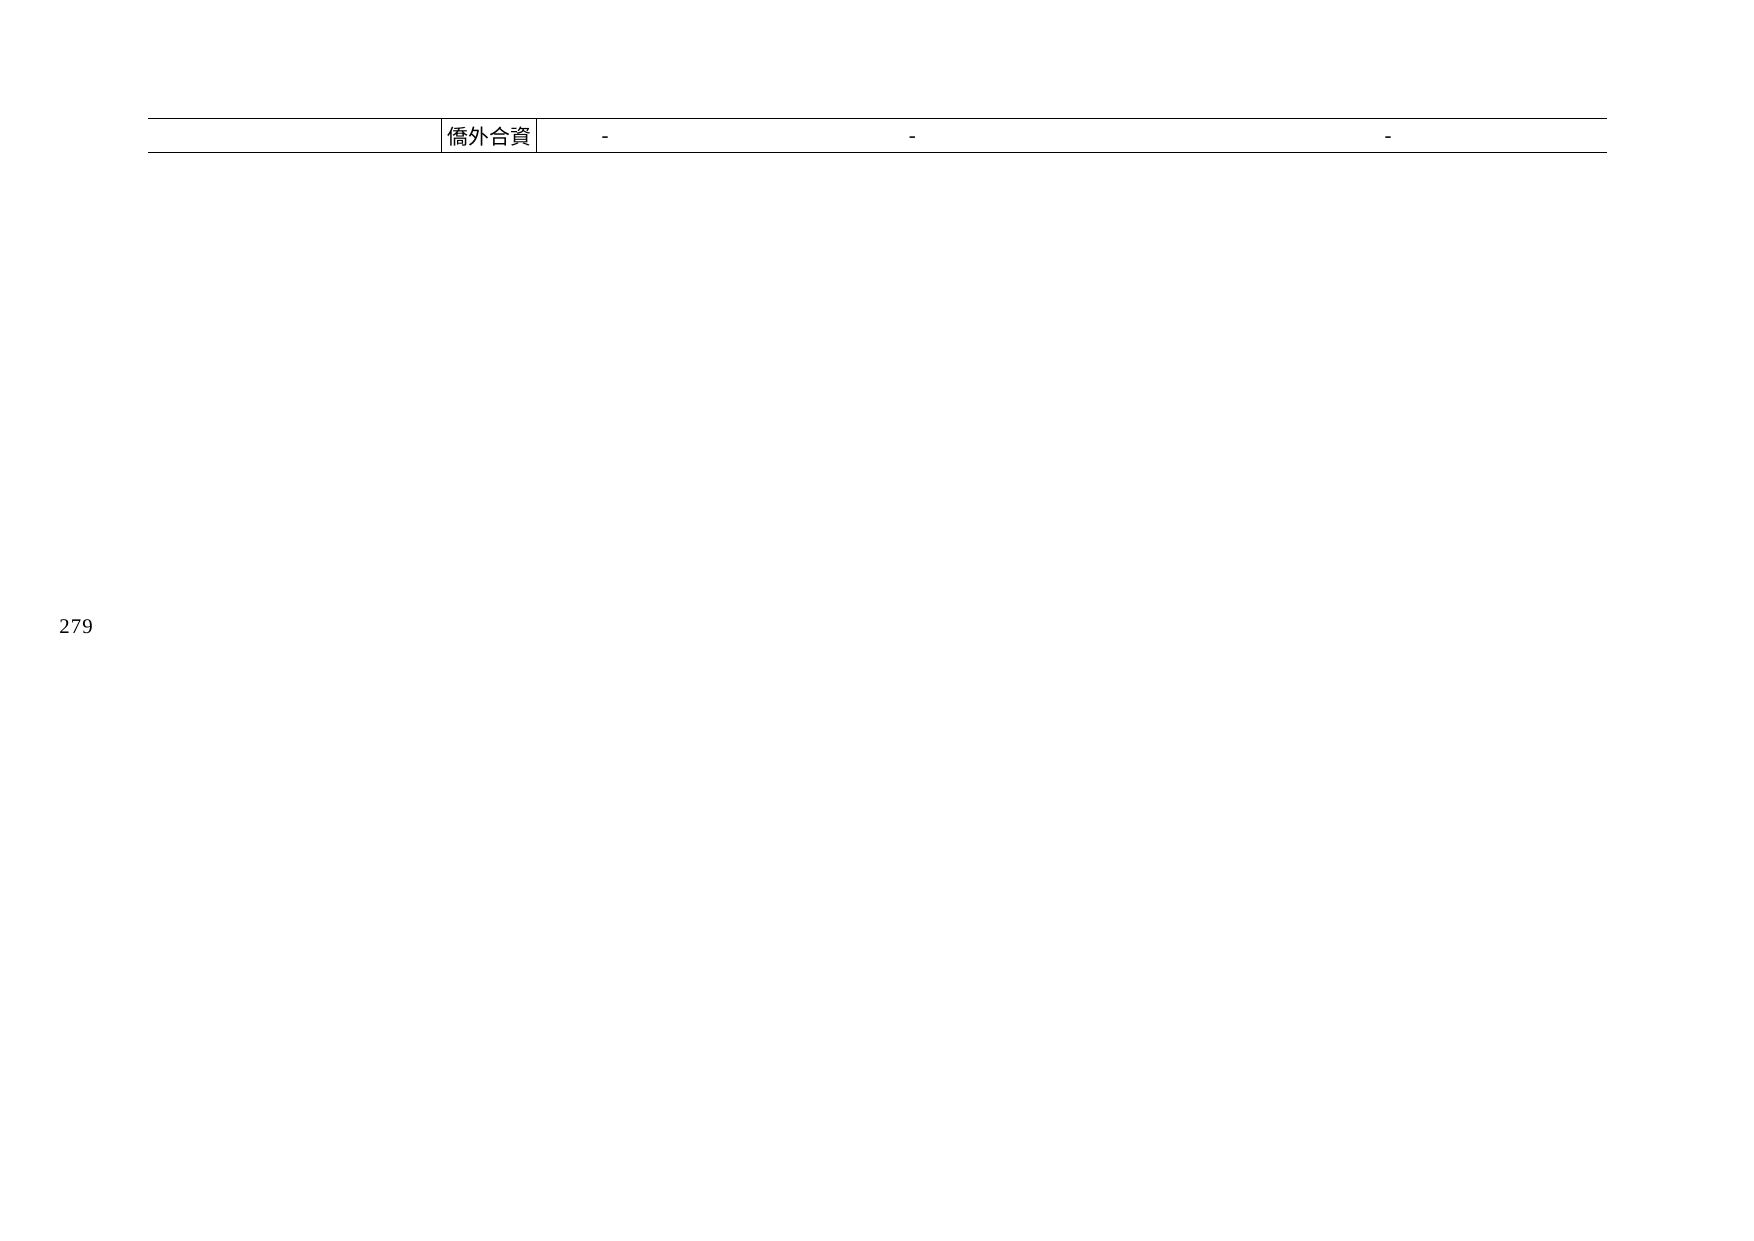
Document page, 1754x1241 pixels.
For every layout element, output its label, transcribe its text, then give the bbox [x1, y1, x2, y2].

table_cell - [1131, 119, 1607, 152]
table_cell 僑外合資 [442, 119, 536, 152]
table_cell - [655, 119, 1131, 152]
table_cell - [537, 119, 655, 152]
table_cell [148, 119, 441, 152]
